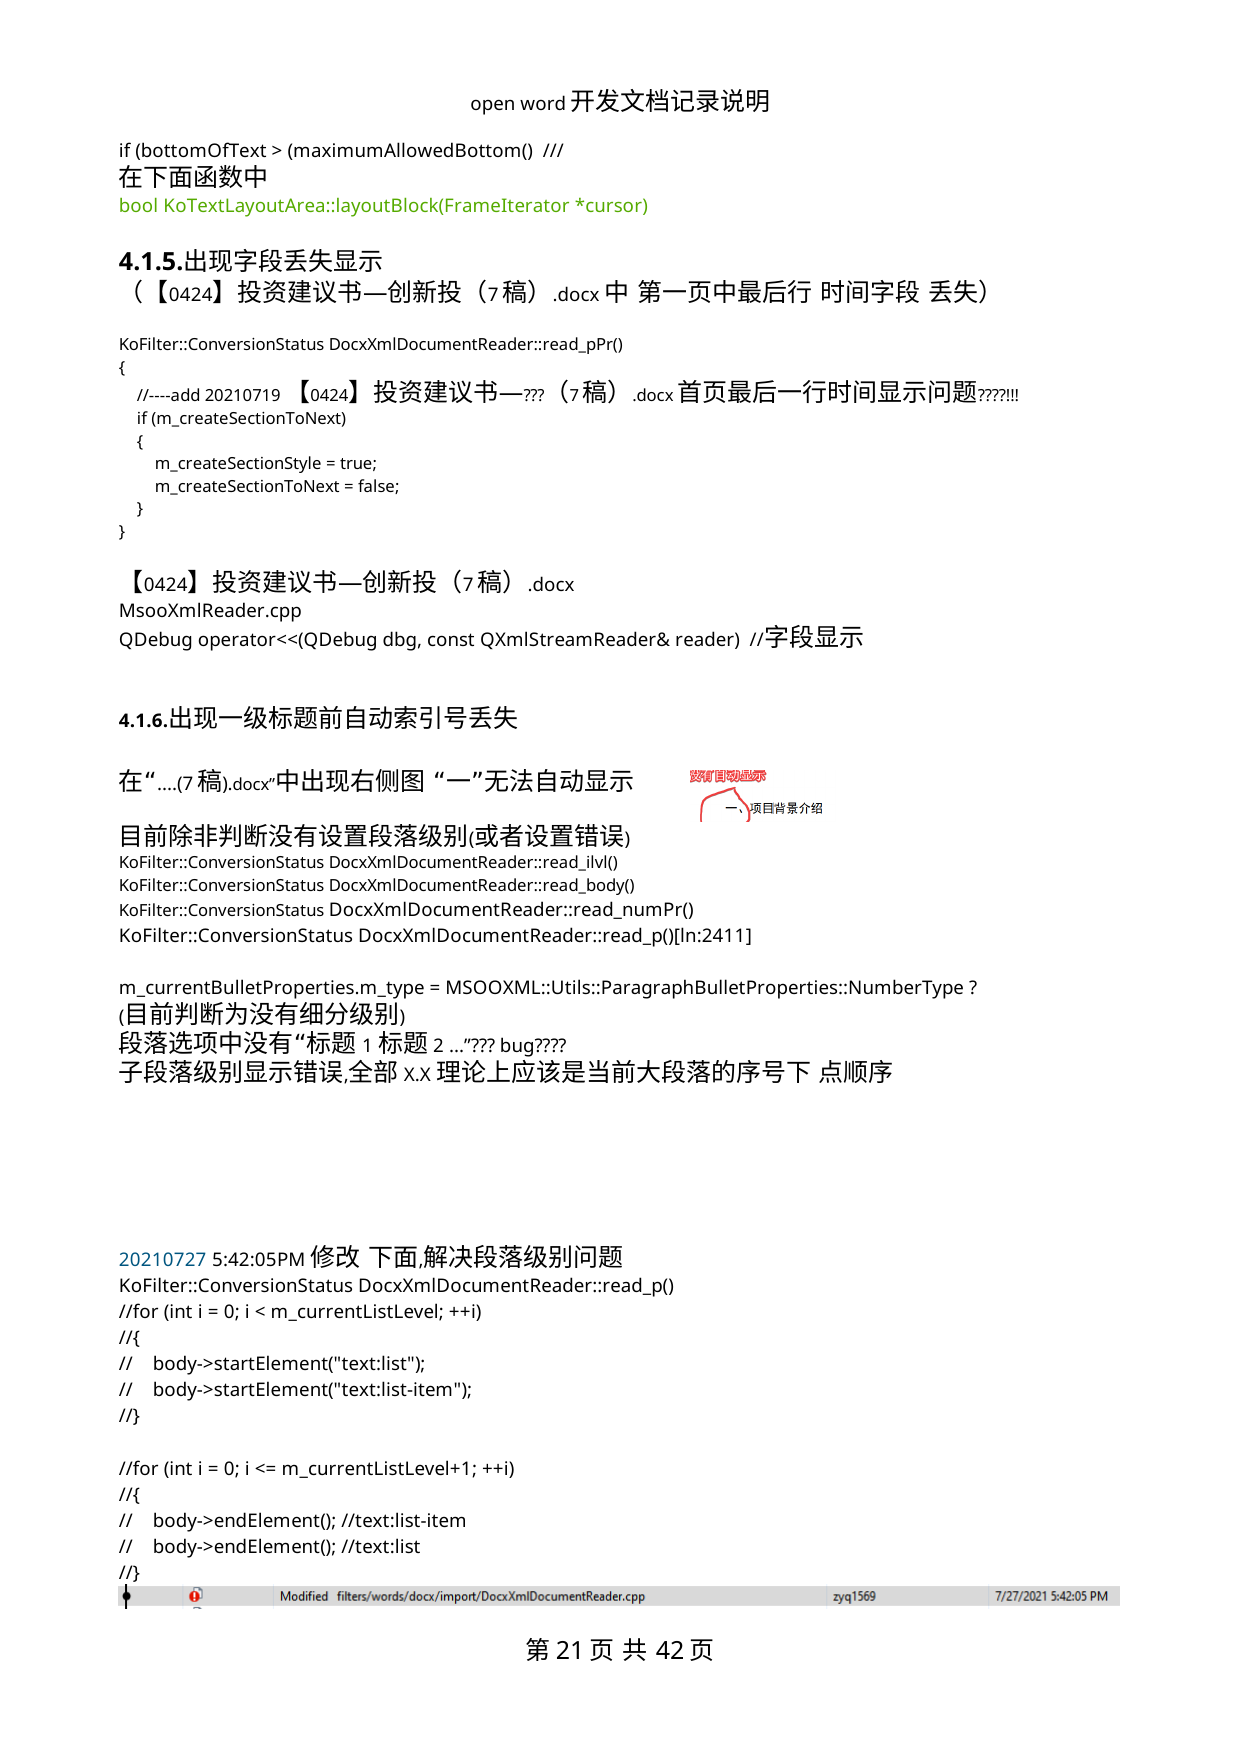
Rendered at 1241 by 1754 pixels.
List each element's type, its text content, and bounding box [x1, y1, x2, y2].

text // body->endElement(); //text:list-item [119, 1507, 1121, 1533]
picture [690, 770, 836, 822]
text m_createSectionToNext = false; [119, 475, 1121, 497]
text //for (int i = 0; i <= m_currentListLevel+1; ++i) [119, 1454, 1121, 1481]
text 20210727 5:42:05PM 修改 下面,解决段落级别问题 [119, 1243, 1121, 1272]
text if (bottomOfText > (maximumAllowedBottom() /// [119, 137, 1121, 163]
subtitle 出现一级标题前自动索引号丢失 [119, 704, 1121, 733]
text （【0424】投资建议书—创新投（7稿）.docx 中 第一页中最后行 时间字段 丢失） [119, 278, 1121, 307]
text MsooXmlReader.cpp [119, 597, 1121, 623]
text if (m_createSectionToNext) [119, 407, 1121, 430]
text KoFilter::ConversionStatus DocxXmlDocumentReader::read_ilvl() [119, 851, 1121, 873]
text 段落选项中没有“标题1 标题2 ...”??? bug???? [119, 1029, 1121, 1058]
text //{ [119, 1324, 1121, 1350]
subtitle 出现字段丢失显示 [119, 244, 1121, 278]
text } [119, 520, 1121, 542]
text 子段落级别显示错误,全部X.X 理论上应该是当前大段落的序号下 点顺序 [119, 1058, 1121, 1087]
text 【0424】投资建议书—创新投（7稿）.docx [119, 568, 1121, 597]
text //{ [119, 1481, 1121, 1507]
text 在下面函数中 [119, 163, 1121, 192]
picture [118, 1584, 1120, 1609]
text KoFilter::ConversionStatus DocxXmlDocumentReader::read_p()[ln:2411] [119, 922, 1121, 948]
text 目前除非判断没有设置段落级别(或者设置错误) [119, 822, 1121, 851]
text //} [119, 1402, 1121, 1428]
text bool KoTextLayoutArea::layoutBlock(FrameIterator *cursor) [119, 192, 1121, 218]
text // body->endElement(); //text:list [119, 1533, 1121, 1559]
text //----add 20210719 【0424】投资建议书—???（7稿）.docx 首页最后一行时间显示问题????!!! [119, 378, 1121, 407]
text //for (int i = 0; i < m_currentListLevel; ++i) [119, 1298, 1121, 1324]
text // body->startElement("text:list"); [119, 1350, 1121, 1376]
text m_createSectionStyle = true; [119, 452, 1121, 475]
text KoFilter::ConversionStatus DocxXmlDocumentReader::read_p() [119, 1272, 1121, 1298]
text // body->startElement("text:list-item"); [119, 1376, 1121, 1402]
text { [119, 356, 1121, 378]
text (目前判断为没有细分级别) [119, 1000, 1121, 1029]
text QDebug operator<<(QDebug dbg, const QXmlStreamReader& reader) //字段显示 [119, 623, 1121, 652]
text KoFilter::ConversionStatus DocxXmlDocumentReader::read_numPr() [119, 896, 1121, 922]
text } [119, 497, 1121, 520]
text { [119, 430, 1121, 452]
text //} [119, 1559, 1121, 1585]
text KoFilter::ConversionStatus DocxXmlDocumentReader::read_body() [119, 873, 1121, 896]
text m_currentBulletProperties.m_type = MSOOXML::Utils::ParagraphBulletProperties::NumberType ? [119, 974, 1121, 1000]
text KoFilter::ConversionStatus DocxXmlDocumentReader::read_pPr() [119, 333, 1121, 356]
text 在“....(7稿).docx”中出现右侧图 “一”无法自动显示 [119, 767, 1121, 822]
